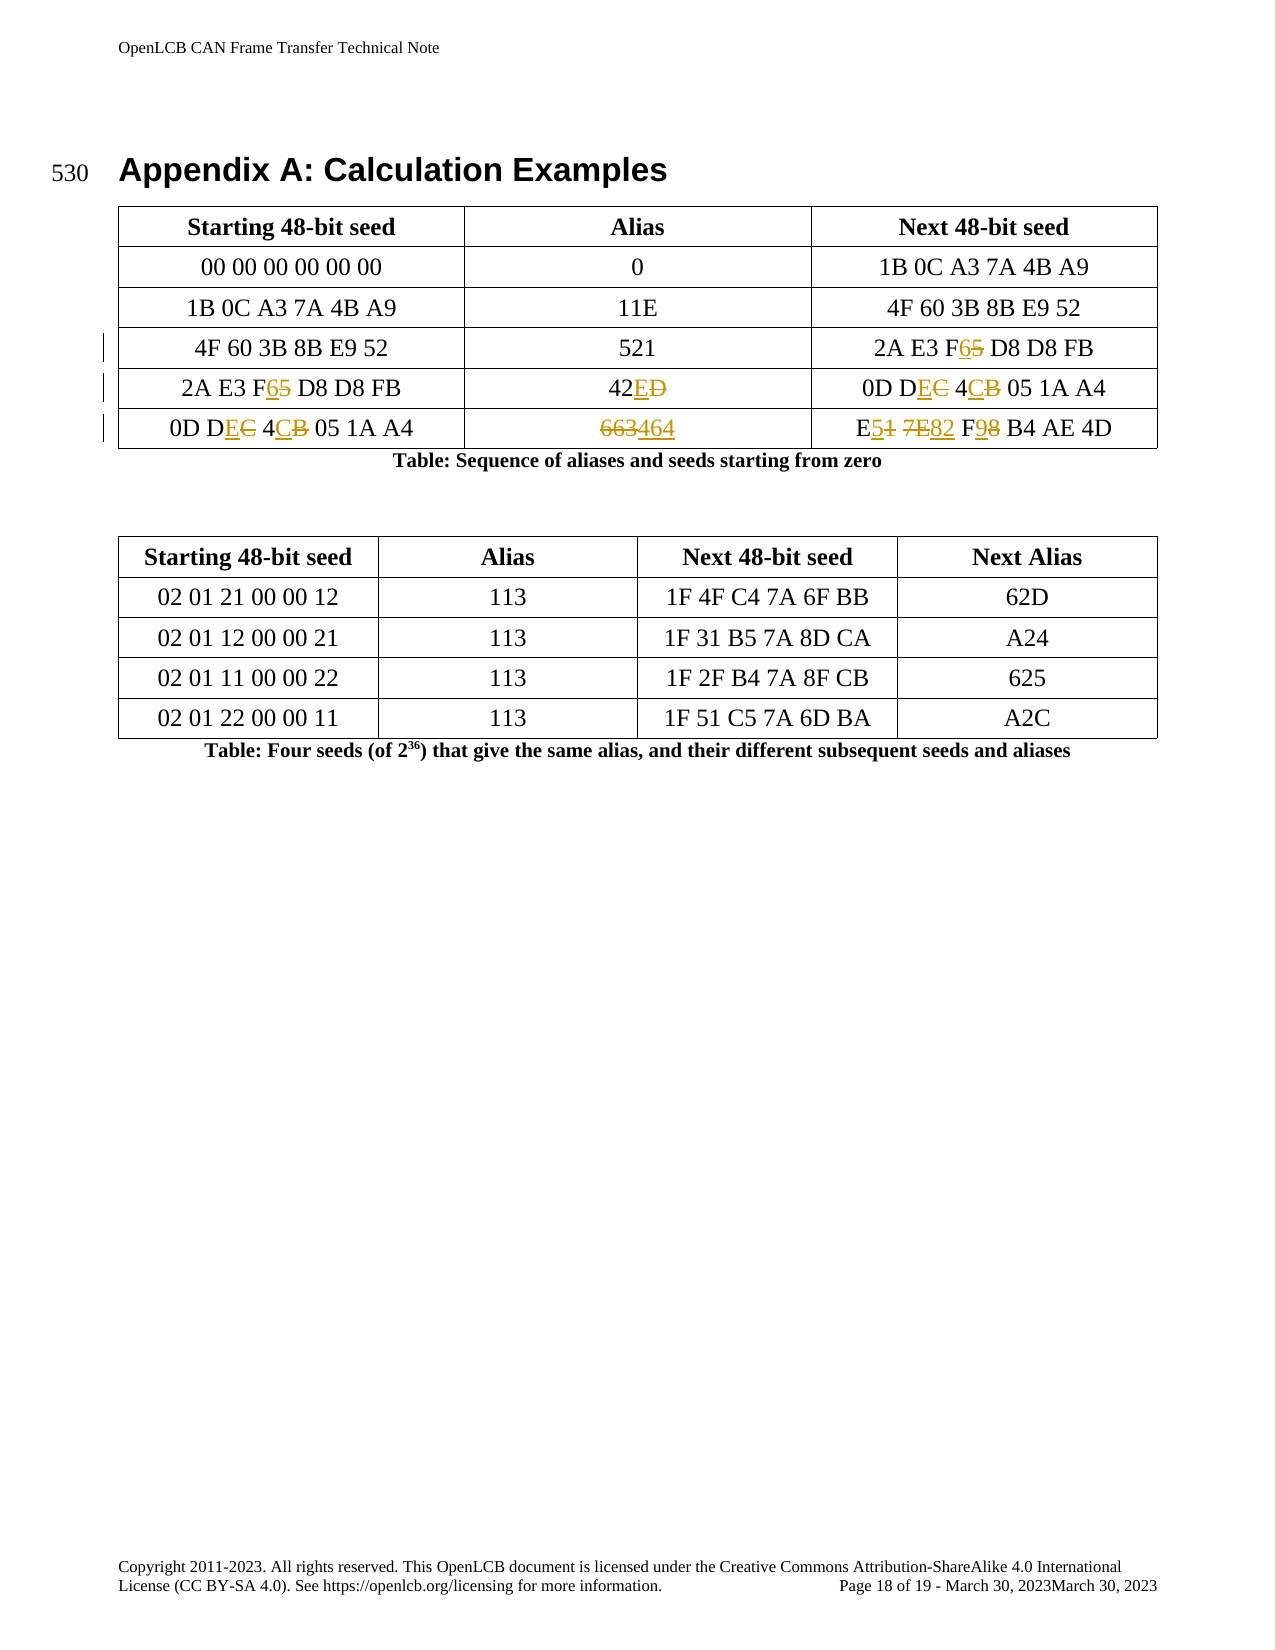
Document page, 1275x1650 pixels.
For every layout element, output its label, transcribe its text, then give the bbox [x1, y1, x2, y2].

table_cell 4F 60 3B 8B E9 52 [812, 288, 1157, 327]
table_cell 1B 0C A3 7A 4B A9 [812, 247, 1157, 287]
table_cell 02 01 11 00 00 22 [119, 658, 378, 698]
table_cell 4F 60 3B 8B E9 52 [119, 328, 464, 367]
table_cell 0D DE 4C 05 1A A4 [119, 409, 464, 448]
table_cell 02 01 12 00 00 21 [119, 618, 378, 657]
table_cell 00 00 00 00 00 00 [119, 247, 464, 287]
table_cell 113 [379, 578, 637, 617]
table_cell 464 [465, 409, 811, 448]
table_header Starting 48-bit seed [119, 537, 378, 577]
table_cell 1F 51 C5 7A 6D BA [638, 699, 897, 738]
table_cell 11E [465, 288, 811, 327]
text Appendix A: Calculation Examples [118, 150, 1157, 188]
text Table: Four seeds (of 236) that give the same alias, and their different subsequent seeds and aliases [118, 739, 1157, 762]
table_cell E5 82 F9 B4 AE 4D [812, 409, 1157, 448]
table_cell 1F 2F B4 7A 8F CB [638, 658, 897, 698]
table_header Next 48-bit seed [638, 537, 897, 577]
table_header Next 48-bit seed [812, 207, 1157, 246]
table_header Alias [465, 207, 811, 246]
table_cell 0D DE 4C 05 1A A4 [812, 369, 1157, 408]
table_cell 02 01 21 00 00 12 [119, 578, 378, 617]
table_header Starting 48-bit seed [119, 207, 464, 246]
table_cell 2A E3 F6 D8 D8 FB [812, 328, 1157, 367]
table_cell A2C [898, 699, 1157, 738]
text Table: Sequence of aliases and seeds starting from zero [118, 449, 1157, 472]
table_cell 1B 0C A3 7A 4B A9 [119, 288, 464, 327]
table_cell A24 [898, 618, 1157, 657]
table_cell 42E [465, 369, 811, 408]
table_cell 1F 4F C4 7A 6F BB [638, 578, 897, 617]
table_cell 1F 31 B5 7A 8D CA [638, 618, 897, 657]
table_cell 02 01 22 00 00 11 [119, 699, 378, 738]
table_cell 113 [379, 618, 637, 657]
table_header Alias [379, 537, 637, 577]
table_cell 2A E3 F6 D8 D8 FB [119, 369, 464, 408]
table_cell 625 [898, 658, 1157, 698]
table_header Next Alias [898, 537, 1157, 577]
table_cell 62D [898, 578, 1157, 617]
table_cell 113 [379, 658, 637, 698]
table_cell 521 [465, 328, 811, 367]
table_cell 113 [379, 699, 637, 738]
table_cell 0 [465, 247, 811, 287]
